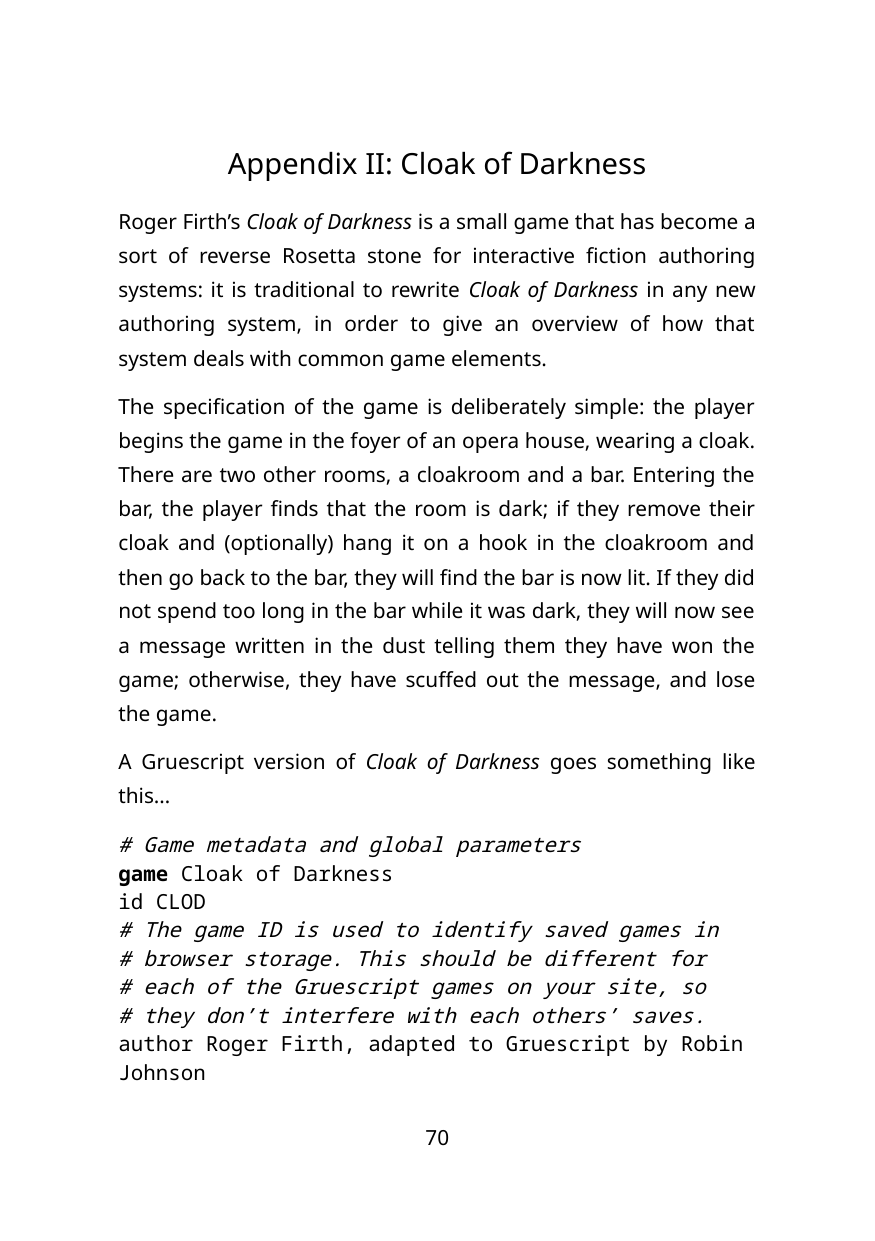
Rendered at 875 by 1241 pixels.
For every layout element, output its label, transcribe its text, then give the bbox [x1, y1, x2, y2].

text # Game metadata and global parameters [118, 830, 756, 859]
text # each of the Gruescript games on your site, so [118, 972, 756, 1001]
text # they don’t interfere with each others’ saves. [118, 1001, 756, 1029]
text id CLOD [118, 887, 756, 916]
text game Cloak of Darkness [118, 859, 756, 887]
text author Roger Firth, adapted to Gruescript by Robin Johnson [118, 1029, 756, 1086]
text A Gruescript version of Cloak of Darkness goes something like this… [118, 747, 756, 810]
text The specification of the game is deliberately simple: the player begins the game in the foyer of an opera house, wearing a cloak. There are two other rooms, a cloakroom and a bar. Entering the bar, the player finds that the room is dark; if they remove their cloak and (optionally) hang it on a hook in the cloakroom and then go back to the bar, they will find the bar is now lit. If they did not spend too long in the bar while it was dark, they will now see a message written in the dust telling them they have won the game; otherwise, they have scuffed out the message, and lose the game. [118, 392, 756, 727]
text Roger Firth’s Cloak of Darkness is a small game that has become a sort of reverse Rosetta stone for interactive fiction authoring systems: it is traditional to rewrite Cloak of Darkness in any new authoring system, in order to give an overview of how that system deals with common game elements. [118, 207, 756, 372]
text # browser storage. This should be different for [118, 944, 756, 972]
subtitle Appendix II: Cloak of Darkness [118, 143, 756, 183]
text # The game ID is used to identify saved games in [118, 916, 756, 944]
